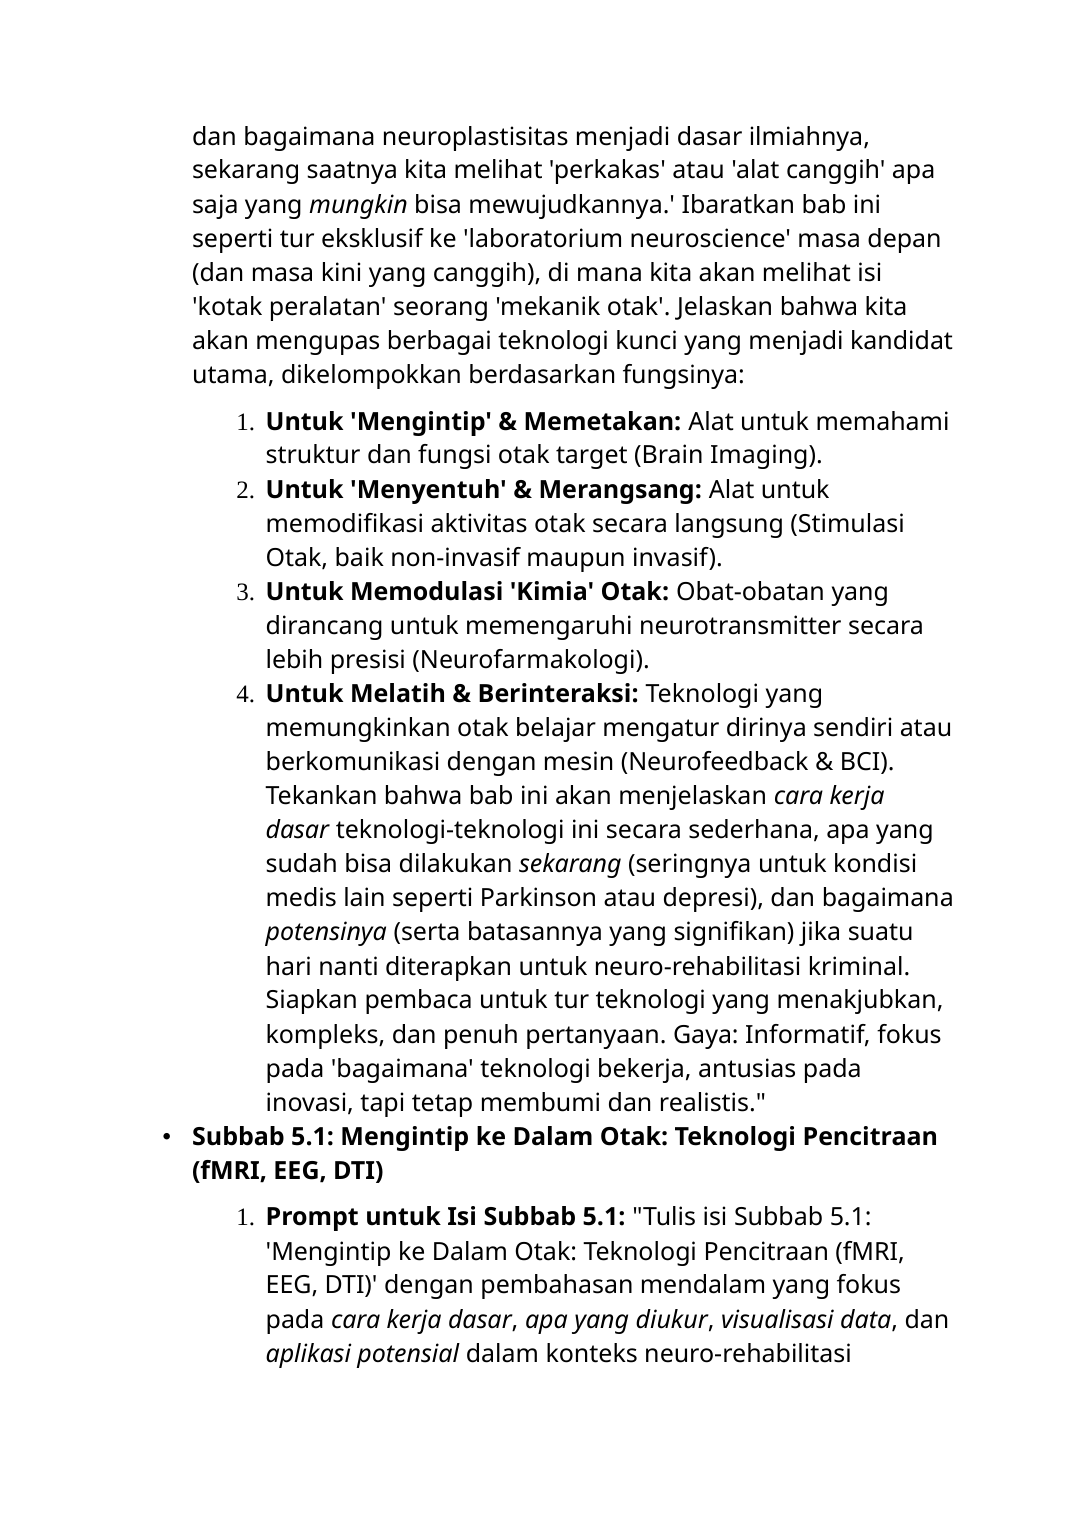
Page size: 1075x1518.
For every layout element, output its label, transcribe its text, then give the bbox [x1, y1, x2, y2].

list dan bagaimana neuroplastisitas menjadi dasar ilmiahnya, sekarang saatnya kita melihat 'perkakas' atau 'alat canggih' apa saja yang mungkin bisa mewujudkannya.' Ibaratkan bab ini seperti tur eksklusif ke 'laboratorium neuroscience' masa depan (dan masa kini yang canggih), di mana kita akan melihat isi 'kotak peralatan' seorang 'mekanik otak'. Jelaskan bahwa kita akan mengupas berbagai teknologi kunci yang menjadi kandidat utama, dikelompokkan berdasarkan fungsinya: [162, 118, 957, 391]
list Prompt untuk Isi Subbab 5.1: "Tulis isi Subbab 5.1: 'Mengintip ke Dalam Otak: Teknologi Pencitraan (fMRI, EEG, DTI)' dengan pembahasan mendalam yang fokus pada cara kerja dasar, apa yang diukur, visualisasi data, dan aplikasi potensial dalam konteks neuro-rehabilitasi [236, 1199, 957, 1369]
list Untuk 'Mengintip' & Memetakan: Alat untuk memahami struktur dan fungsi otak target (Brain Imaging). [236, 403, 957, 471]
list Untuk Memodulasi 'Kimia' Otak: Obat-obatan yang dirancang untuk memengaruhi neurotransmitter secara lebih presisi (Neurofarmakologi). [236, 573, 957, 676]
list Subbab 5.1: Mengintip ke Dalam Otak: Teknologi Pencitraan (fMRI, EEG, DTI) [162, 1118, 957, 1187]
list Untuk Melatih & Berinteraksi: Teknologi yang memungkinkan otak belajar mengatur dirinya sendiri atau berkomunikasi dengan mesin (Neurofeedback & BCI). Tekankan bahwa bab ini akan menjelaskan cara kerja dasar teknologi-teknologi ini secara sederhana, apa yang sudah bisa dilakukan sekarang (seringnya untuk kondisi medis lain seperti Parkinson atau depresi), dan bagaimana potensinya (serta batasannya yang signifikan) jika suatu hari nanti diterapkan untuk neuro-rehabilitasi kriminal. Siapkan pembaca untuk tur teknologi yang menakjubkan, kompleks, dan penuh pertanyaan. Gaya: Informatif, fokus pada 'bagaimana' teknologi bekerja, antusias pada inovasi, tapi tetap membumi dan realistis." [236, 676, 957, 1118]
list Untuk 'Menyentuh' & Merangsang: Alat untuk memodifikasi aktivitas otak secara langsung (Stimulasi Otak, baik non-invasif maupun invasif). [236, 471, 957, 573]
